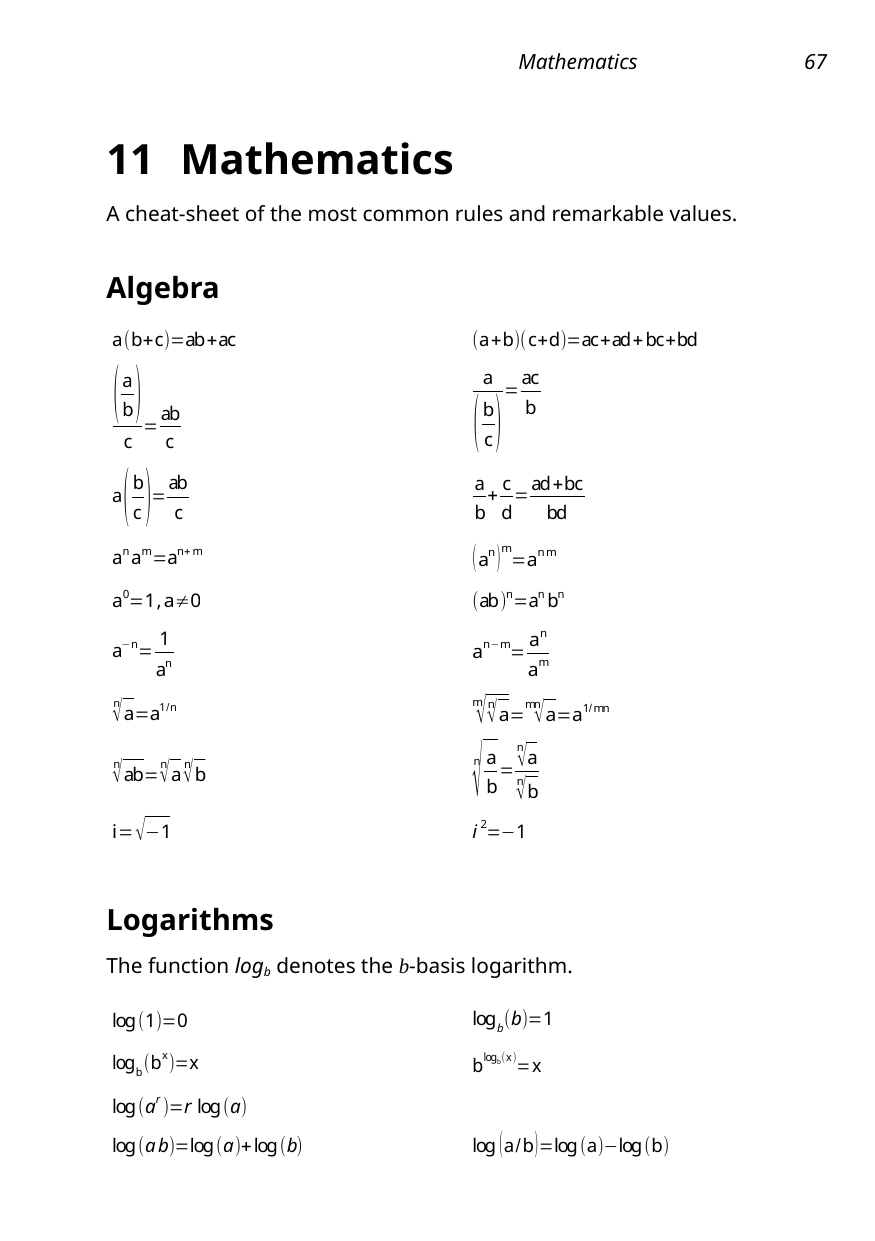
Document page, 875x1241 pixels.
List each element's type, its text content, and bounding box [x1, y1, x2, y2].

table_header [106, 998, 466, 1041]
text A cheat-sheet of the most common rules and remarkable values. [106, 199, 827, 228]
table_cell [466, 358, 827, 460]
subtitle Mathematics [106, 130, 827, 187]
table_header [466, 320, 827, 358]
table_cell [466, 688, 827, 733]
table_cell [466, 579, 827, 618]
table_cell [106, 460, 466, 533]
table_cell [106, 619, 466, 687]
text The function logb denotes the b-basis logarithm. [106, 951, 827, 979]
table_header [106, 320, 466, 358]
table_cell [466, 619, 827, 687]
table_cell [106, 1041, 466, 1085]
subtitle Logarithms [106, 899, 827, 939]
table_cell [466, 809, 827, 850]
table_cell [106, 688, 466, 733]
subtitle Algebra [106, 267, 827, 307]
table_cell [106, 1085, 466, 1124]
table_cell [466, 1124, 827, 1165]
table_cell [106, 358, 466, 460]
table_cell [106, 579, 466, 618]
table_cell [106, 533, 466, 579]
table_cell [466, 533, 827, 579]
table_cell [466, 1085, 827, 1124]
table_cell [466, 460, 827, 533]
table_cell [106, 809, 466, 850]
table_header [466, 998, 827, 1041]
table_cell [466, 1041, 827, 1085]
table_cell [466, 733, 827, 809]
table_cell [106, 733, 466, 809]
table_cell [106, 1124, 466, 1165]
